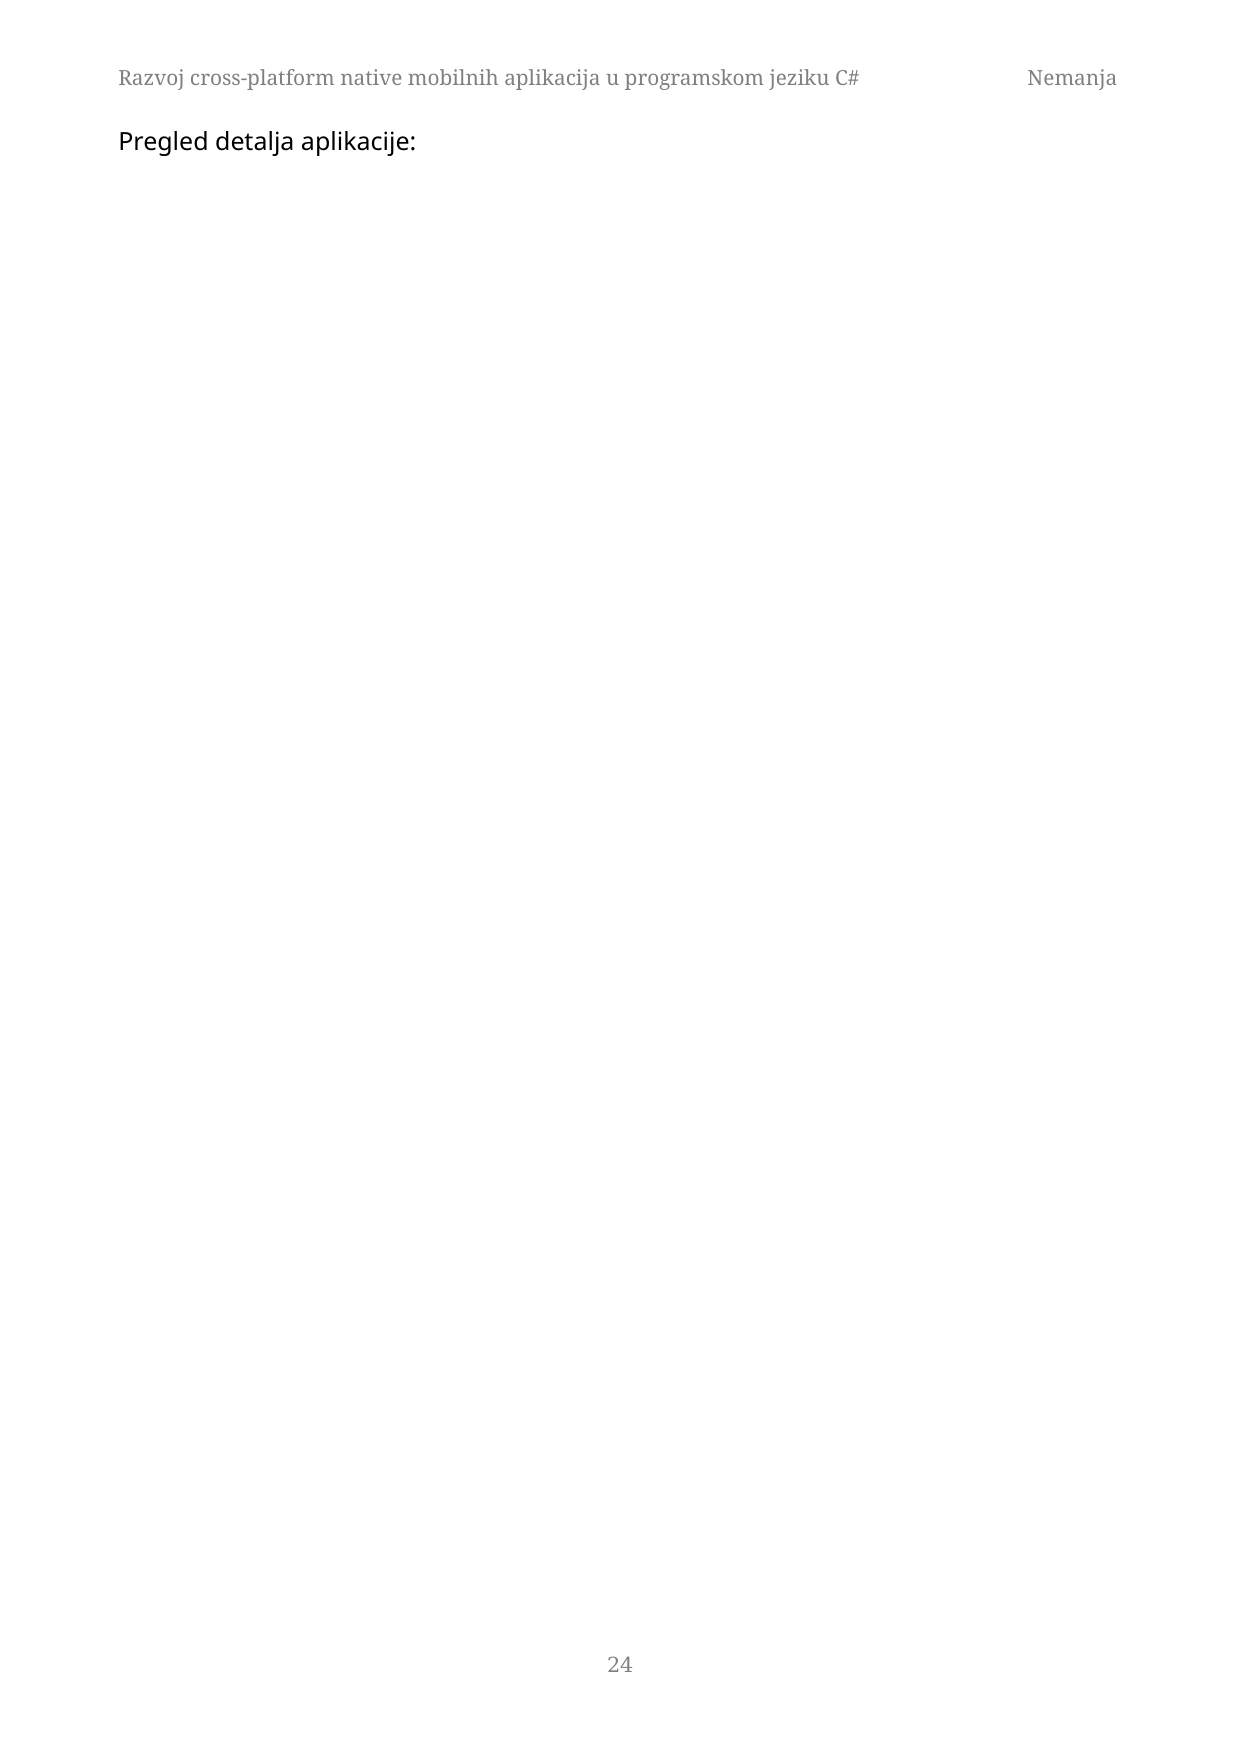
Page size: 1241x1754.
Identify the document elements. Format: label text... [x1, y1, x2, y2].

text Pregled detalja aplikacije: [118, 123, 1122, 157]
